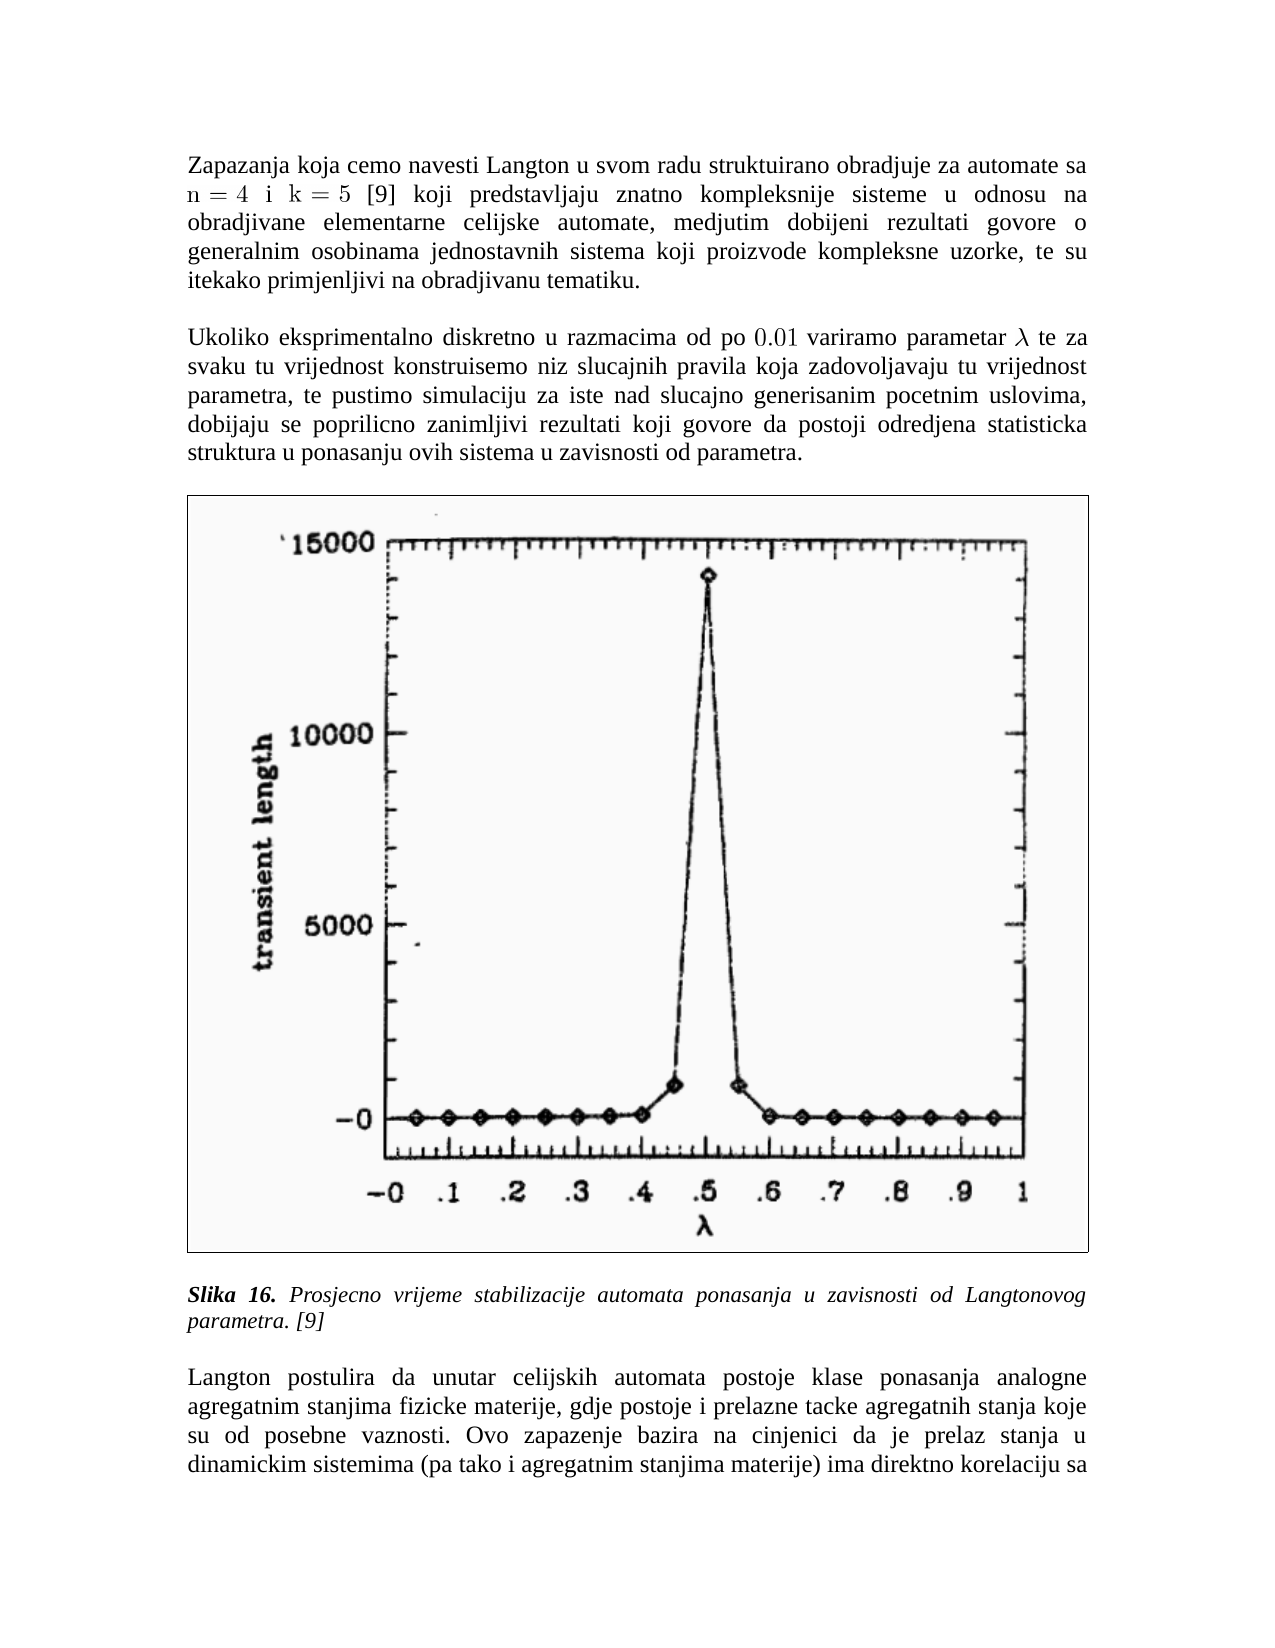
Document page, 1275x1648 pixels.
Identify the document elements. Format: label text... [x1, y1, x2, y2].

text Langton postulira da unutar celijskih automata postoje klase ponasanja analogne agregatnim stanjima fizicke materije, gdje postoje i prelazne tacke agregatnih stanja koje su od posebne vaznosti. Ovo zapazenje bazira na cinjenici da je prelaz stanja u dinamickim sistemima (pa tako i agregatnim stanjima materije) ima direktno korelaciju sa [187, 1362, 1088, 1477]
picture [187, 185, 248, 202]
picture [289, 184, 350, 202]
picture [1015, 328, 1029, 346]
picture [190, 498, 1085, 1250]
text Zapazanja koja cemo navesti Langton u svom radu struktuirano obradjuje za automate sa i [9] koji predstavljaju znatno kompleksnije sisteme u odnosu na obradjivane elementarne celijske automate, medjutim dobijeni rezultati govore o generalnim osobinama jednostavnih sistema koji proizvode kompleksne uzorke, te su itekako primjenljivi na obradjivanu tematiku. [187, 150, 1088, 294]
picture [755, 328, 797, 346]
text Slika 16. Prosjecno vrijeme stabilizacije automata ponasanja u zavisnosti od Langtonovog parametra. [9] [187, 1281, 1087, 1334]
text Ukoliko eksprimentalno diskretno u razmacima od po variramo parametar te za svaku tu vrijednost konstruisemo niz slucajnih pravila koja zadovoljavaju tu vrijednost parametra, te pustimo simulaciju za iste nad slucajno generisanim pocetnim uslovima, dobijaju se poprilicno zanimljivi rezultati koji govore da postoji odredjena statisticka struktura u ponasanju ovih sistema u zavisnosti od parametra. [187, 322, 1088, 466]
